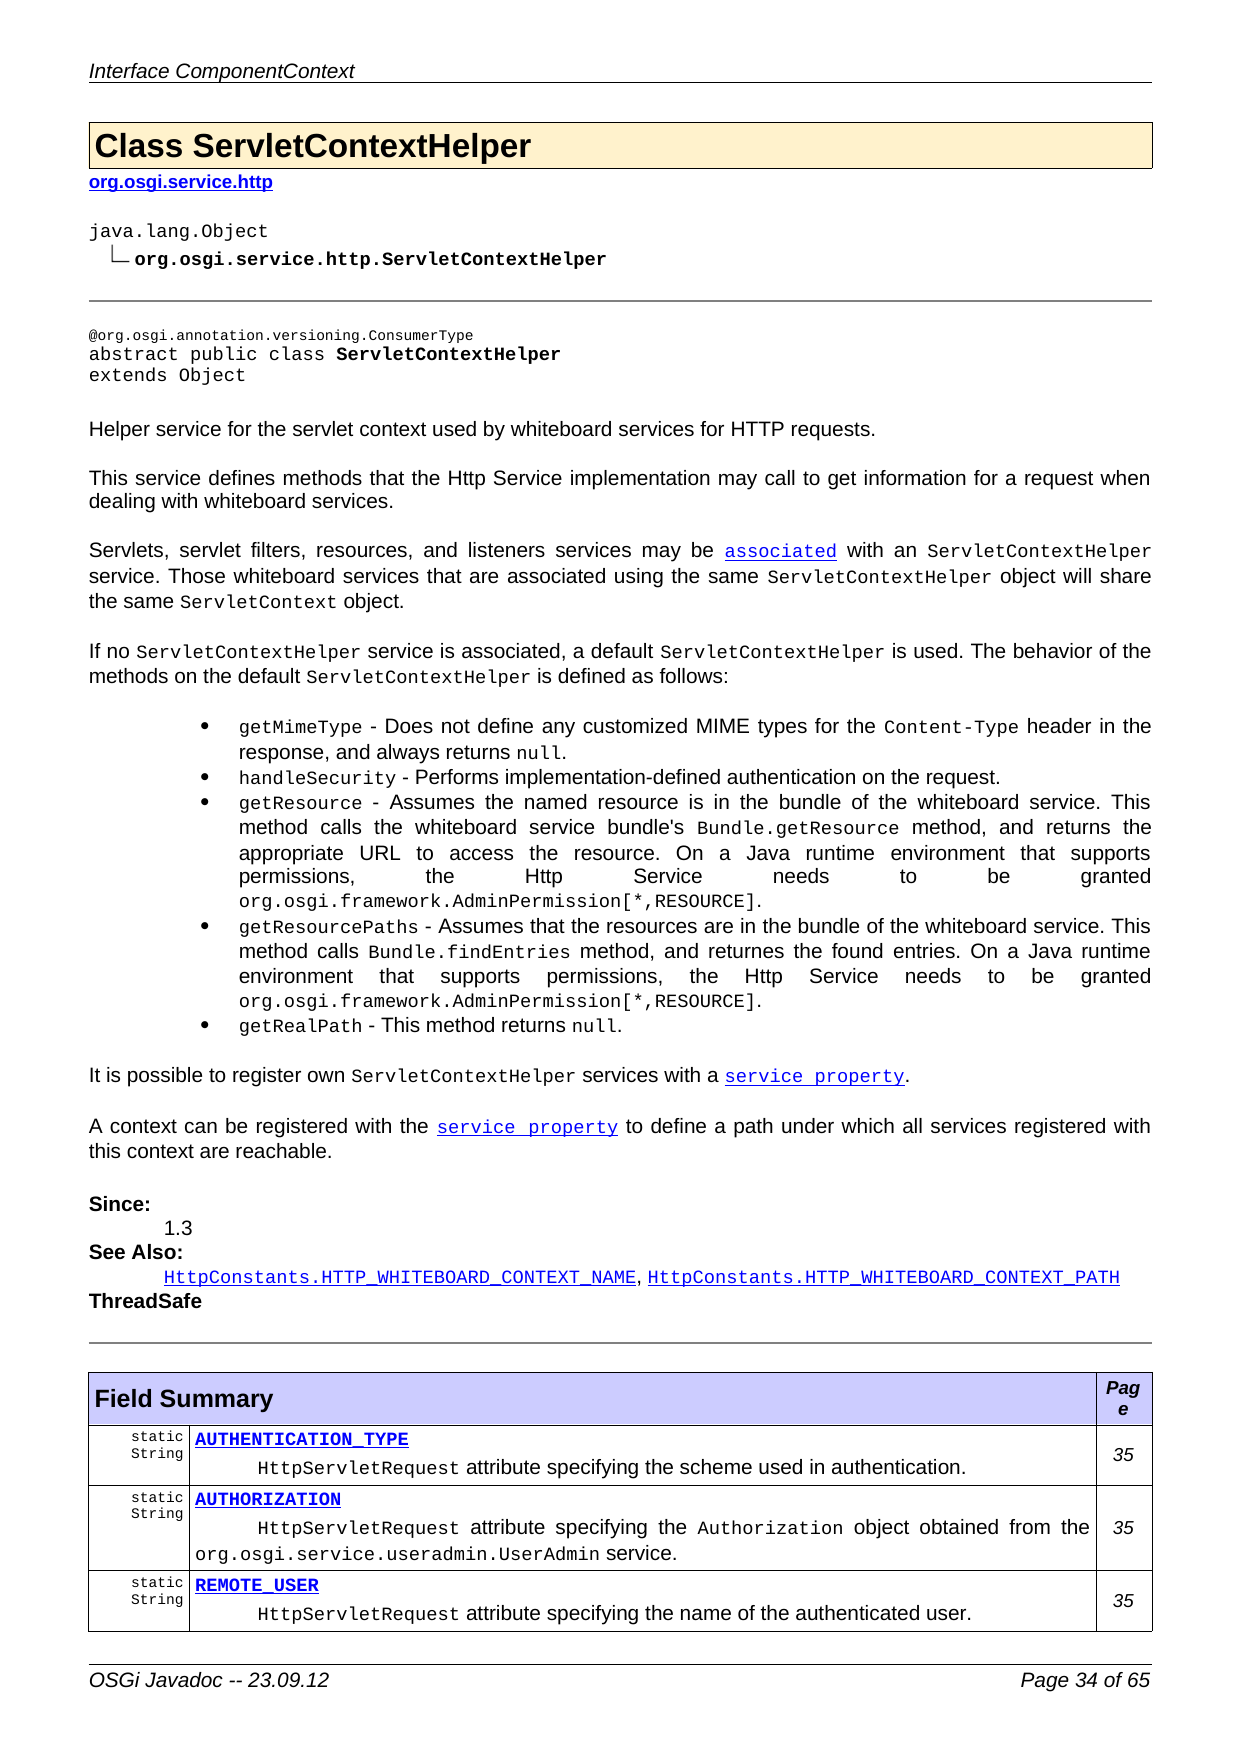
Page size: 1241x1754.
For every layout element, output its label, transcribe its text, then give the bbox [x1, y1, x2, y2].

text @org.osgi.annotation.versioning.ConsumerType abstract public class ServletContextHelper [88, 328, 1152, 366]
text Servlets, servlet filters, resources, and listeners services may be associated with an ServletContextHelper service. Those whiteboard services that are associated using the same ServletContextHelper object will share the same ServletContext object. [88, 538, 1152, 614]
text extends Object [88, 366, 1152, 387]
text ThreadSafe [88, 1289, 1152, 1313]
text org.osgi.service.http.ServletContextHelper [88, 243, 1152, 271]
list getResourcePaths - Assumes that the resources are in the bundle of the whiteboard service. This method calls Bundle.findEntries method, and returnes the found entries. On a Java runtime environment that supports permissions, the Http Service needs to be granted org.osgi.framework.AdminPermission[*,RESOURCE]. [201, 913, 1152, 1013]
text 1.3 [163, 1216, 1152, 1240]
text If no ServletContextHelper service is associated, a default ServletContextHelper is used. The behavior of the methods on the default ServletContextHelper is defined as follows: [88, 639, 1152, 689]
text Since: [88, 1192, 1152, 1216]
table_cell static String [89, 1486, 189, 1570]
table_cell AUTHENTICATION_TYPE HttpServletRequest attribute specifying the scheme used in authentication. [190, 1426, 1096, 1485]
table_cell static String [89, 1426, 189, 1485]
table_header Page [1097, 1373, 1152, 1424]
picture [111, 243, 135, 266]
text This service defines methods that the Http Service implementation may call to get information for a request when dealing with whiteboard services. [88, 465, 1152, 513]
list getResource - Assumes the named resource is in the bundle of the whiteboard service. This method calls the whiteboard service bundle's Bundle.getResource method, and returns the appropriate URL to access the resource. On a Java runtime environment that supports permissions, the Http Service needs to be granted org.osgi.framework.AdminPermission[*,RESOURCE]. [201, 790, 1152, 913]
table_cell 35 [1097, 1426, 1152, 1485]
table_cell 35 [1097, 1571, 1152, 1631]
text org.osgi.service.http [88, 171, 1152, 193]
list getMimeType - Does not define any customized MIME types for the Content-Type header in the response, and always returns null. [201, 714, 1152, 765]
list getRealPath - This method returns null. [201, 1013, 1152, 1038]
table_cell REMOTE_USER HttpServletRequest attribute specifying the name of the authenticated user. [190, 1571, 1096, 1631]
text HttpConstants.HTTP_WHITEBOARD_CONTEXT_NAME, HttpConstants.HTTP_WHITEBOARD_CONTEXT_PATH [163, 1264, 1152, 1289]
text It is possible to register own ServletContextHelper services with a service property. [88, 1063, 1152, 1088]
text See Also: [88, 1240, 1152, 1264]
text Helper service for the servlet context used by whiteboard services for HTTP requests. [88, 416, 1152, 440]
subtitle Class ServletContextHelper [90, 123, 1152, 168]
list handleSecurity - Performs implementation-defined authentication on the request. [201, 765, 1152, 790]
table_cell 35 [1097, 1486, 1152, 1570]
text A context can be registered with the service property to define a path under which all services registered with this context are reachable. [88, 1113, 1152, 1163]
table_header Field Summary [89, 1373, 1096, 1424]
table_cell AUTHORIZATION HttpServletRequest attribute specifying the Authorization object obtained from the org.osgi.service.useradmin.UserAdmin service. [190, 1486, 1096, 1570]
text java.lang.Object [88, 222, 1152, 243]
table_cell static String [89, 1571, 189, 1631]
